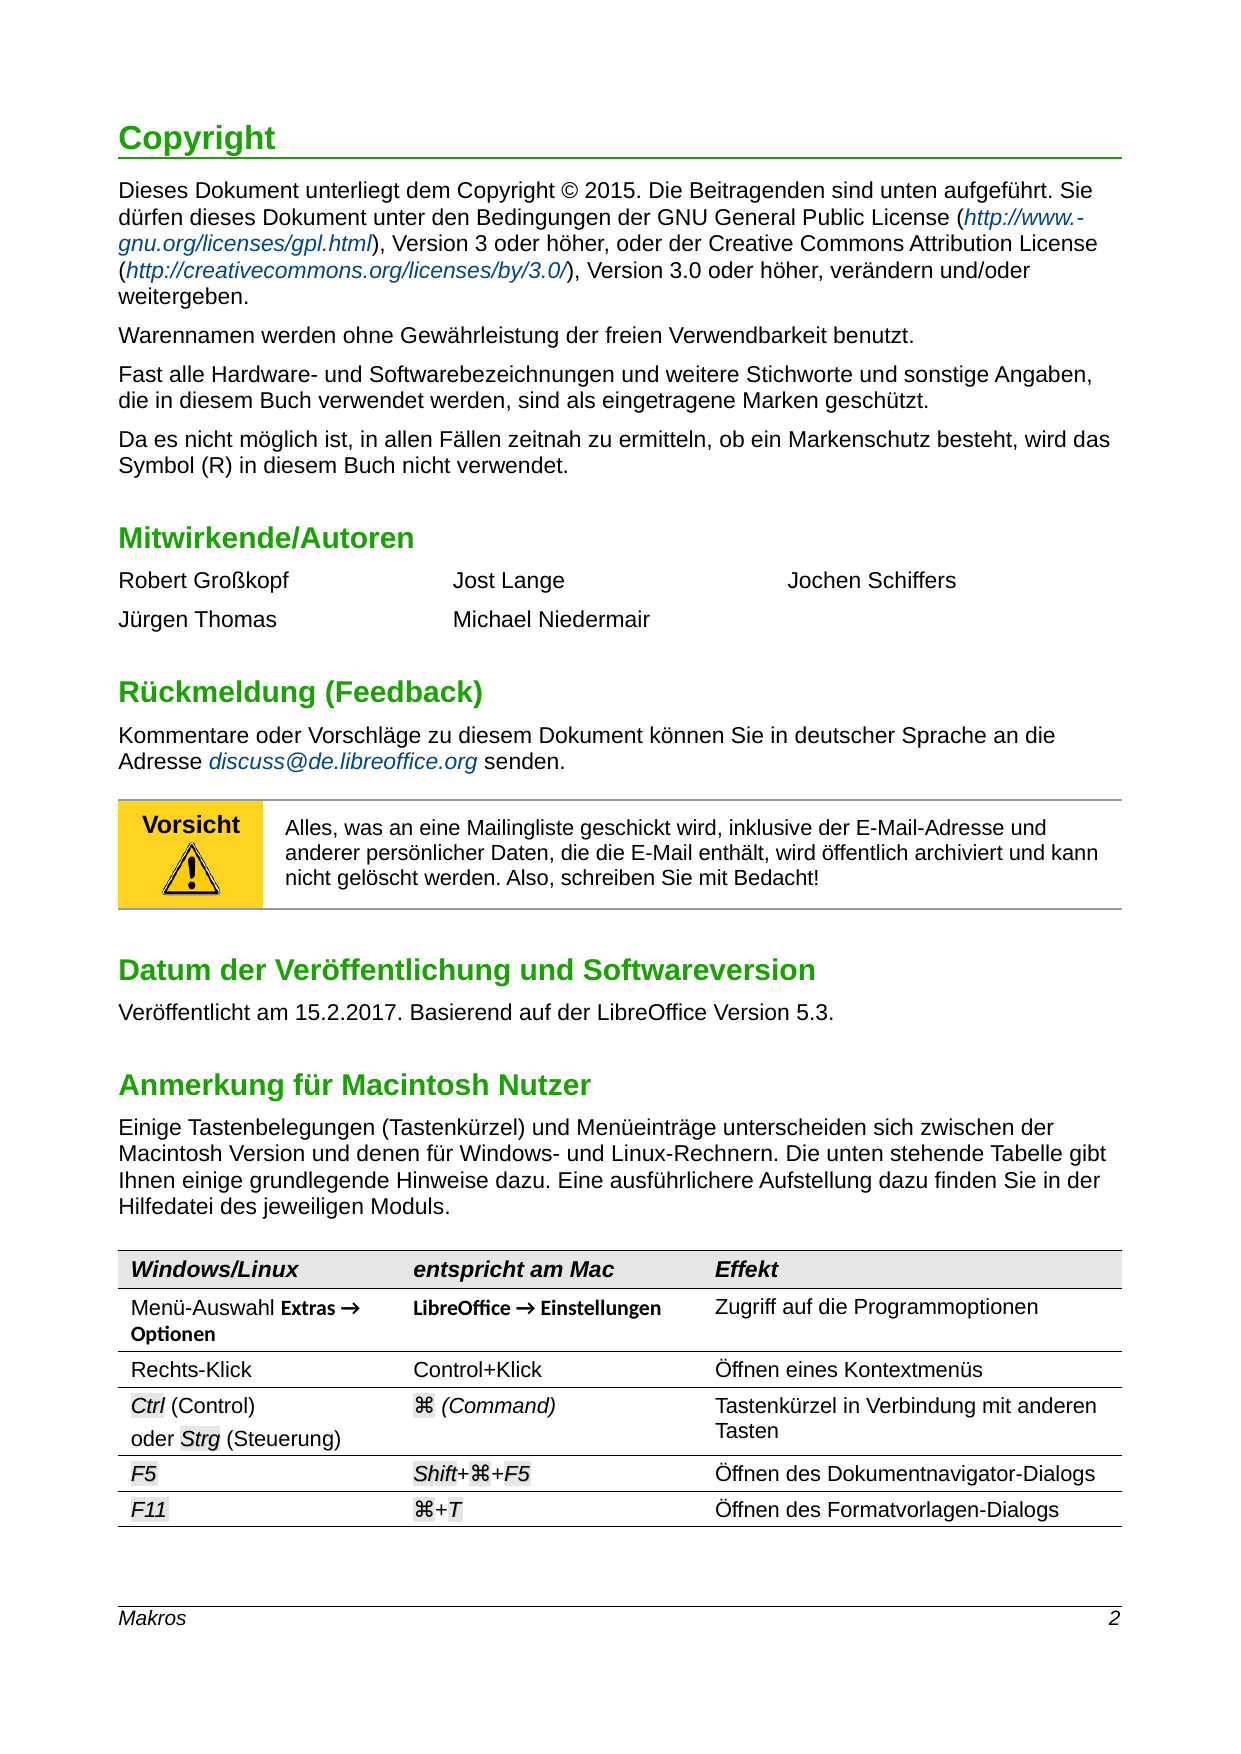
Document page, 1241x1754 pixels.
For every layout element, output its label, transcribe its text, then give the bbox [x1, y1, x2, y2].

text Mitwirkende/Autoren [118, 521, 1122, 555]
text Da es nicht möglich ist, in allen Fällen zeitnah zu ermitteln, ob ein Markenschutz besteht, wird das Symbol (R) in diesem Buch nicht verwendet. [118, 426, 1122, 478]
table_header Jochen Schiffers [787, 568, 1122, 606]
text Dieses Dokument unterliegt dem Copyright © 2015. Die Beitragenden sind unten aufgeführt. Sie dürfen dieses Dokument unter den Bedingungen der GNU General Public License (http://www.­gnu.org/licenses/gpl.html), Version 3 oder höher, oder der Creative Commons Attribution License (http://creativecommons.org/licenses/by/3.0/), Version 3.0 oder höher, verändern und/oder weitergeben. [118, 177, 1122, 309]
table_header Windows/Linux [118, 1251, 401, 1288]
table_header Jost Lange [453, 568, 787, 606]
text Fast alle Hardware- und Softwarebezeichnungen und weitere Stichworte und sonstige Angaben, die in diesem Buch verwendet werden, sind als eingetragene Marken geschützt. [118, 361, 1122, 413]
table_cell LibreOffice → Einstellungen [401, 1289, 702, 1351]
table_header Alles, was an eine Mailingliste geschickt wird, inklusive der E-Mail-Adresse und anderer persönlicher Daten, die die E-Mail enthält, wird öffentlich archiviert und kann nicht gelöscht werden. Also, schreiben Sie mit Bedacht! [264, 801, 1122, 908]
table_cell [787, 606, 1122, 645]
text Rückmeldung (Feedback) [118, 675, 1122, 709]
text Anmerkung für Macintosh Nutzer [118, 1067, 1122, 1102]
text Veröffentlicht am 15.2.2017. Basierend auf der LibreOffice Version 5.3. [118, 999, 1122, 1025]
table_cell Öffnen eines Kontextmenüs [702, 1352, 1122, 1387]
table_header Vorsicht [118, 801, 263, 908]
table_cell Ctrl (Control) oder Strg (Steuerung) [118, 1388, 401, 1455]
text Einige Tastenbelegungen (Tastenkürzel) und Menüeinträge unterscheiden sich zwischen der Macintosh Version und denen für Windows- und Linux-Rechnern. Die unten stehende Tabelle gibt Ihnen einige grundlegende Hinweise dazu. Eine ausführlichere Aufstellung dazu finden Sie in der Hilfedatei des jeweiligen Moduls. [118, 1114, 1122, 1219]
table_header Robert Großkopf [118, 568, 453, 606]
table_cell F5 [118, 1456, 401, 1491]
table_cell Rechts-Klick [118, 1352, 401, 1387]
picture [158, 839, 224, 899]
table_cell Control+Klick [401, 1352, 702, 1387]
table_cell ⌘ (Command) [401, 1388, 702, 1455]
text Datum der Veröffentlichung und Softwareversion [118, 952, 1122, 986]
table_header entspricht am Mac [401, 1251, 702, 1288]
table_cell Michael Niedermair [453, 606, 787, 645]
text Warennamen werden ohne Gewährleistung der freien Verwendbarkeit benutzt. [118, 322, 1122, 348]
text Kommentare oder Vorschläge zu diesem Dokument können Sie in deutscher Sprache an die Adresse discuss@de.libreoffice.org senden. [118, 722, 1122, 774]
table_cell Menü-Auswahl Extras → Optionen [118, 1289, 401, 1351]
table_header Effekt [702, 1251, 1122, 1288]
text Copyright [118, 118, 1122, 157]
table_cell Shift+⌘+F5 [401, 1456, 702, 1491]
table_cell Zugriff auf die Programmoptionen [702, 1289, 1122, 1351]
table_cell ⌘+T [401, 1492, 702, 1526]
table_cell Öffnen des Dokumentnavigator-Dialogs [702, 1456, 1122, 1491]
table_cell Öffnen des Formatvorlagen-Dialogs [702, 1492, 1122, 1526]
table_cell Tastenkürzel in Verbindung mit anderen Tasten [702, 1388, 1122, 1455]
table_cell F11 [118, 1492, 401, 1526]
table_cell Jürgen Thomas [118, 606, 453, 645]
